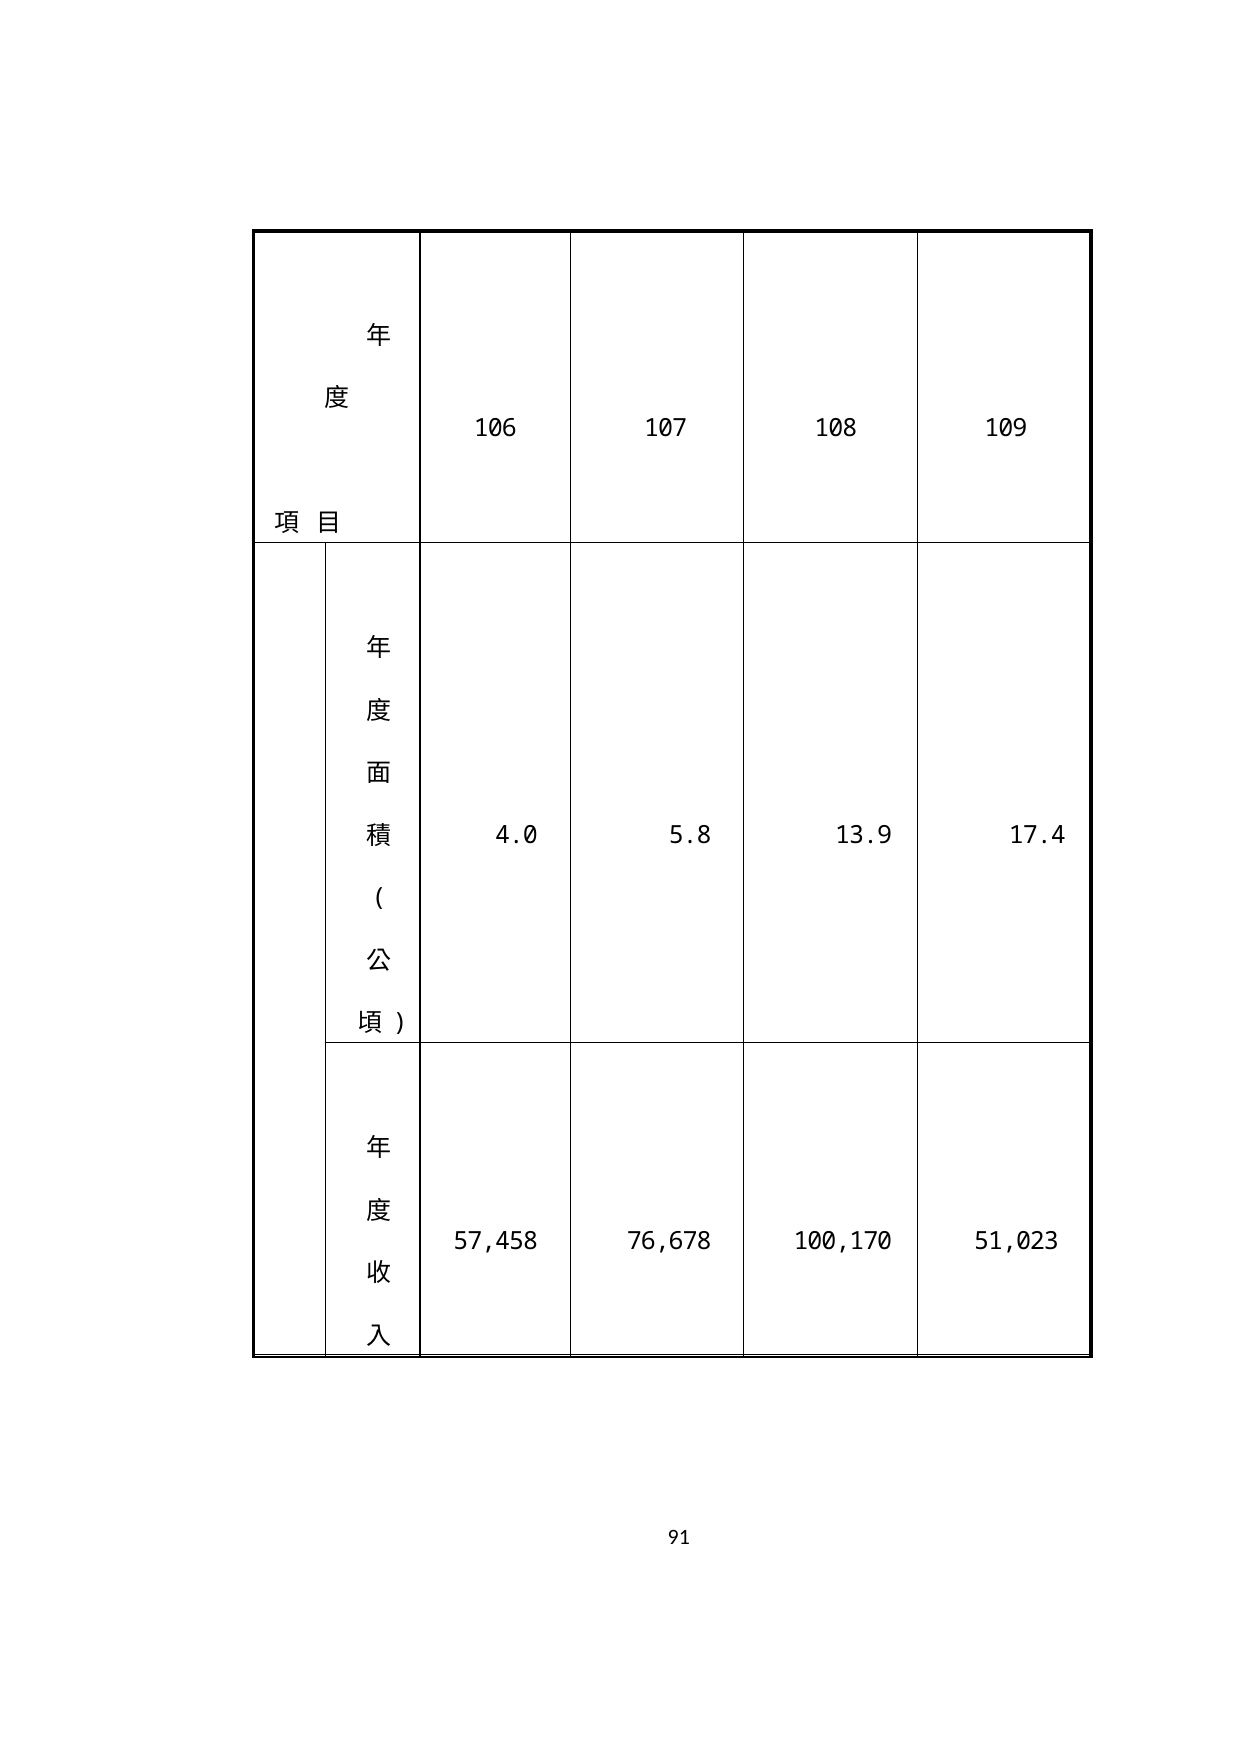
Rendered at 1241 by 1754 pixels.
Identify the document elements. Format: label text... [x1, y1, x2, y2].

table_cell [255, 543, 325, 1354]
table_cell 76,678 [571, 1043, 743, 1354]
table_cell 4.0 [421, 543, 570, 1042]
table_cell 100,170 [744, 1043, 917, 1354]
table_cell 5.8 [571, 543, 743, 1042]
table_header 107 [571, 233, 743, 542]
table_header 109 [918, 233, 1089, 542]
table_cell 51,023 [918, 1043, 1089, 1354]
table_cell 年度 面積 (公頃) [326, 543, 419, 1042]
table_cell 年度 收入 [326, 1043, 419, 1354]
table_cell 17.4 [918, 543, 1089, 1042]
table_header 108 [744, 233, 917, 542]
table_cell 57,458 [421, 1043, 570, 1354]
table_header 106 [421, 233, 570, 542]
table_header 年度 項目 [255, 233, 419, 542]
table_cell 13.9 [744, 543, 917, 1042]
